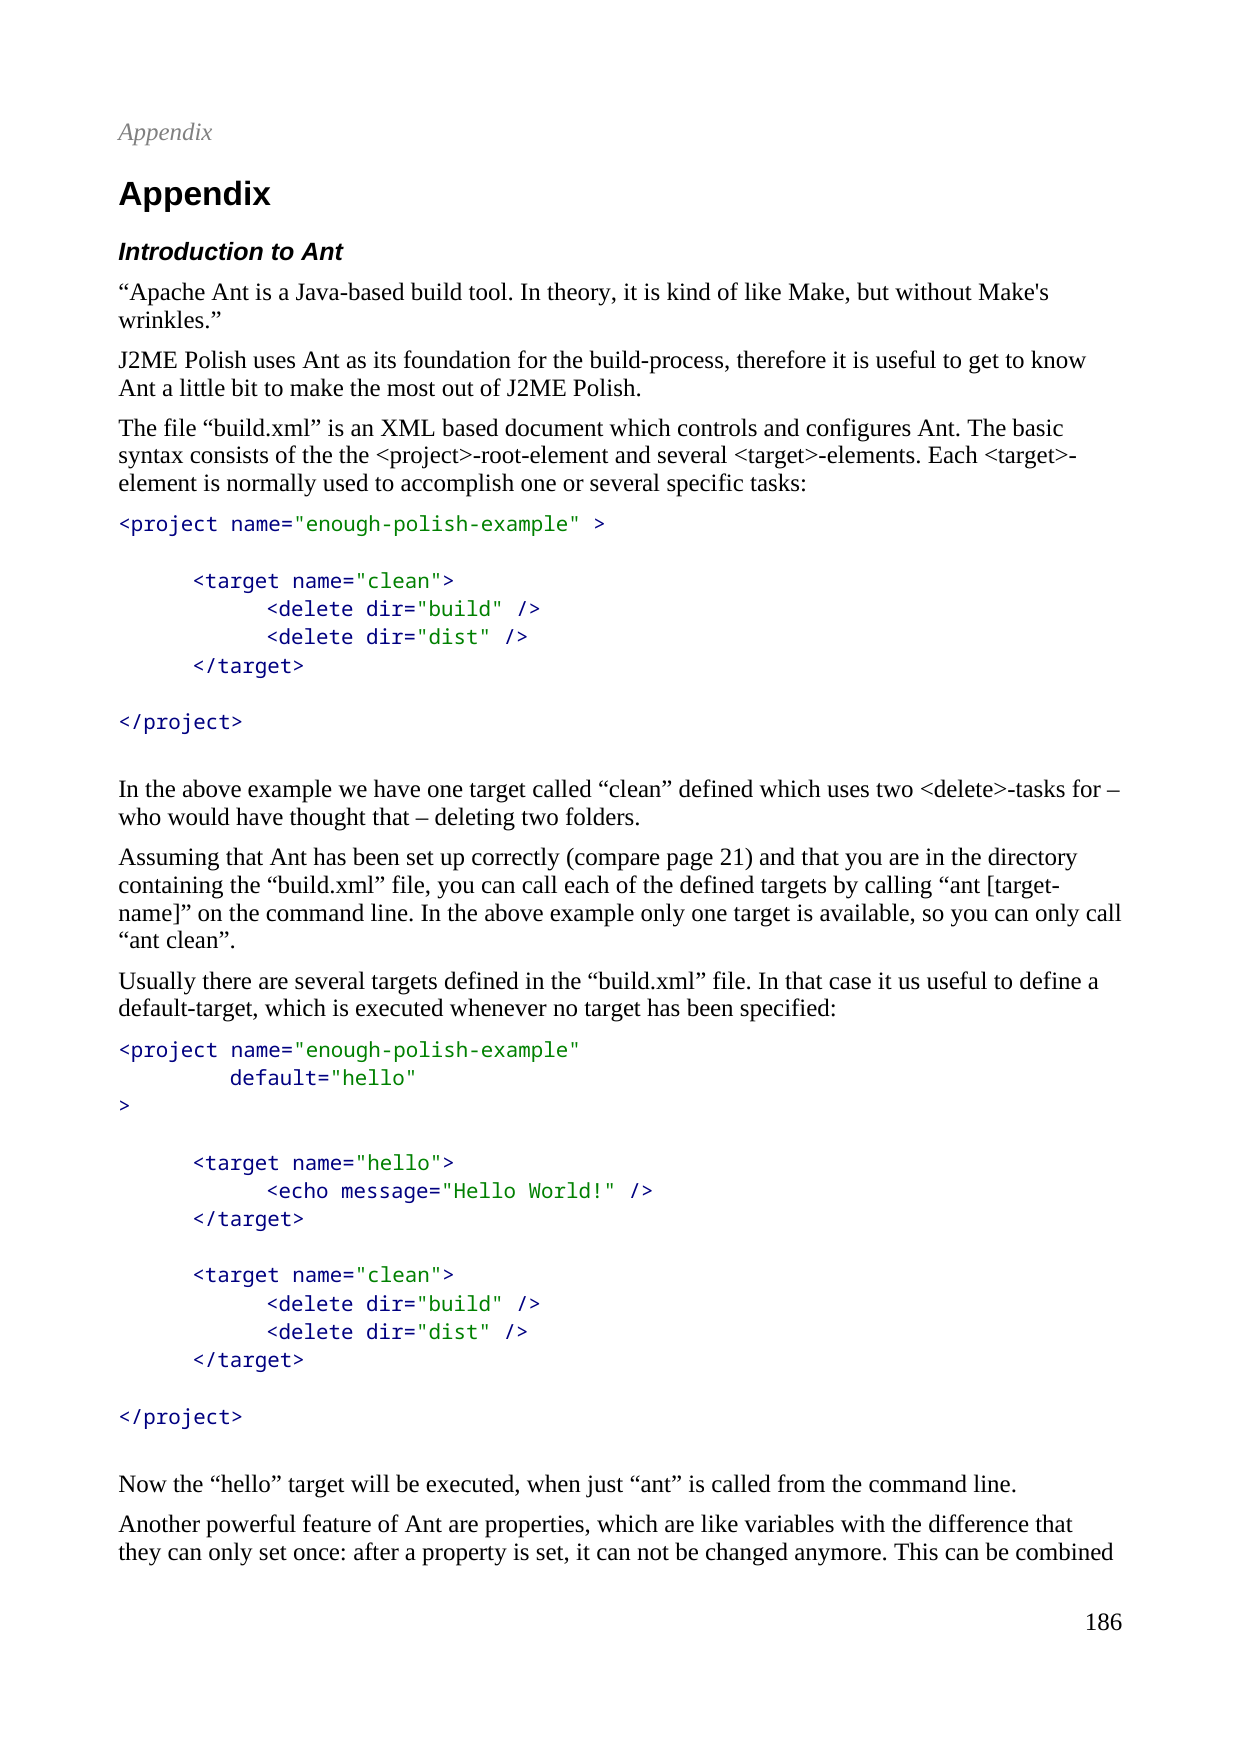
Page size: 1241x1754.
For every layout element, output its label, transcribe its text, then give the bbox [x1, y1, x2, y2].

text <echo message="Hello World!" /> [118, 1176, 1122, 1204]
text <delete dir="dist" /> [118, 1317, 1122, 1345]
text <delete dir="build" /> [118, 594, 1122, 622]
text Assuming that Ant has been set up correctly (compare page 21) and that you are in the directory containing the “build.xml” file, you can call each of the defined targets by calling “ant [target-name]” on the command line. In the above example only one target is available, so you can only call “ant clean”. [118, 843, 1122, 954]
subtitle Appendix [118, 175, 1122, 213]
text </project> [118, 1402, 1122, 1430]
text </project> [118, 707, 1122, 735]
text <target name="hello"> [118, 1148, 1122, 1176]
text <delete dir="dist" /> [118, 622, 1122, 651]
text Another powerful feature of Ant are properties, which are like variables with the difference that they can only set once: after a property is set, it can not be changed anymore. This can be combined [118, 1510, 1122, 1566]
text The file “build.xml” is an XML based document which controls and configures Ant. The basic syntax consists of the the <project>-root-element and several <target>-elements. Each <target>-element is normally used to accomplish one or several specific tasks: [118, 414, 1122, 497]
text <delete dir="build" /> [118, 1289, 1122, 1317]
text <target name="clean"> [118, 1261, 1122, 1289]
text J2ME Polish uses Ant as its foundation for the build-process, therefore it is useful to get to know Ant a little bit to make the most out of J2ME Polish. [118, 346, 1122, 401]
text </target> [118, 1204, 1122, 1232]
text “Apache Ant is a Java-based build tool. In theory, it is kind of like Make, but without Make's wrinkles.” [118, 278, 1122, 333]
text </target> [118, 651, 1122, 679]
text <project name="enough-polish-example" [118, 1035, 1122, 1063]
text Usually there are several targets defined in the “build.xml” file. In that case it us useful to define a default-target, which is executed whenever no target has been specified: [118, 967, 1122, 1022]
text In the above example we have one target called “clean” defined which uses two <delete>-tasks for – who would have thought that – deleting two folders. [118, 776, 1122, 831]
subtitle Introduction to Ant [118, 238, 1122, 266]
text default="hello" [118, 1063, 1122, 1091]
text Now the “hello” target will be executed, when just “ant” is called from the command line. [118, 1470, 1122, 1498]
text <project name="enough-polish-example" > [118, 509, 1122, 538]
text <target name="clean"> [118, 566, 1122, 594]
text > [118, 1091, 1122, 1119]
text </target> [118, 1345, 1122, 1373]
